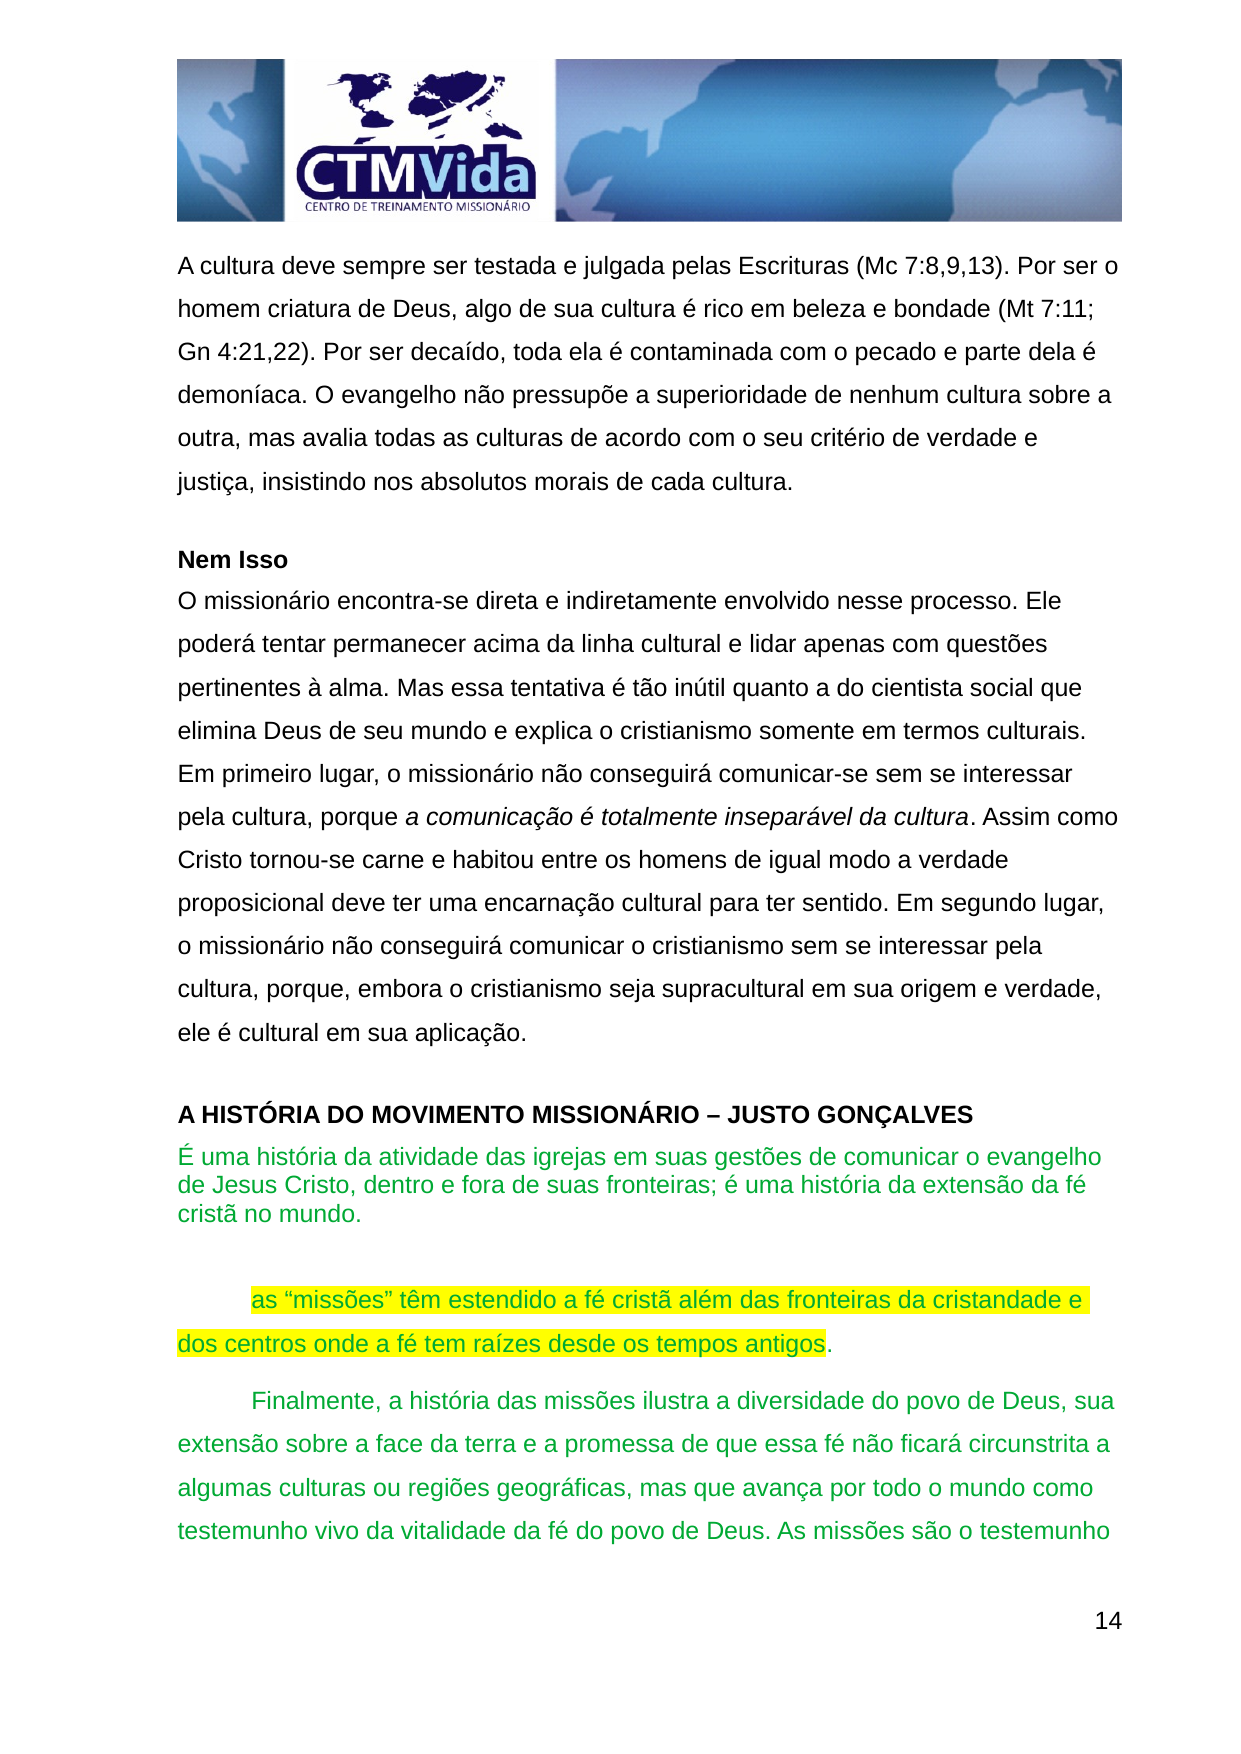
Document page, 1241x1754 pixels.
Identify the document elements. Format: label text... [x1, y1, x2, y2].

text Finalmente, a história das missões ilustra a diversidade do povo de Deus, sua extensão sobre a face da terra e a promessa de que essa fé não ficará circunstrita a algumas culturas ou regiões geográficas, mas que avança por todo o mundo como testemunho vivo da vitalidade da fé do povo de Deus. As missões são o testemunho [177, 1386, 1122, 1544]
text É uma história da atividade das igrejas em suas gestões de comunicar o evangelho de Jesus Cristo, dentro e fora de suas fronteiras; é uma história da extensão da fé cristã no mundo. [177, 1142, 1122, 1228]
text as “missões” têm estendido a fé cristã além das fronteiras da cristandade e dos centros onde a fé tem raízes desde os tempos antigos. [177, 1286, 1122, 1357]
picture [177, 59, 1122, 222]
text A cultura deve sempre ser testada e julgada pelas Escrituras (Mc 7:8,9,13). Por ser o homem criatura de Deus, algo de sua cultura é rico em beleza e bondade (Mt 7:11; Gn 4:21,22). Por ser decaído, toda ela é contaminada com o pecado e parte dela é demoníaca. O evangelho não pressupõe a superioridade de nenhum cultura sobre a outra, mas avalia todas as culturas de acordo com o seu critério de verdade e justiça, insistindo nos absolutos morais de cada cultura. [177, 251, 1122, 495]
text O missionário encontra-se direta e indiretamente envolvido nesse processo. Ele poderá tentar permanecer acima da linha cultural e lidar apenas com questões pertinentes à alma. Mas essa tentativa é tão inútil quanto a do cientista social que elimina Deus de seu mundo e explica o cristianismo somente em termos culturais. Em primeiro lugar, o missionário não conseguirá comunicar-se sem se interessar pela cultura, porque a comunicação é totalmente inseparável da cultura. Assim como Cristo tornou-se carne e habitou entre os homens de igual modo a verdade proposicional deve ter uma encarnação cultural para ter sentido. Em segundo lugar, o missionário não conseguirá comunicar o cristianismo sem se interessar pela cultura, porque, embora o cristianismo seja supracultural em sua origem e verdade, ele é cultural em sua aplicação. [177, 586, 1122, 1046]
subtitle A história dO movimento missionário – Justo gonçalves [177, 1100, 1122, 1129]
subtitle Nem isso [177, 545, 1122, 574]
